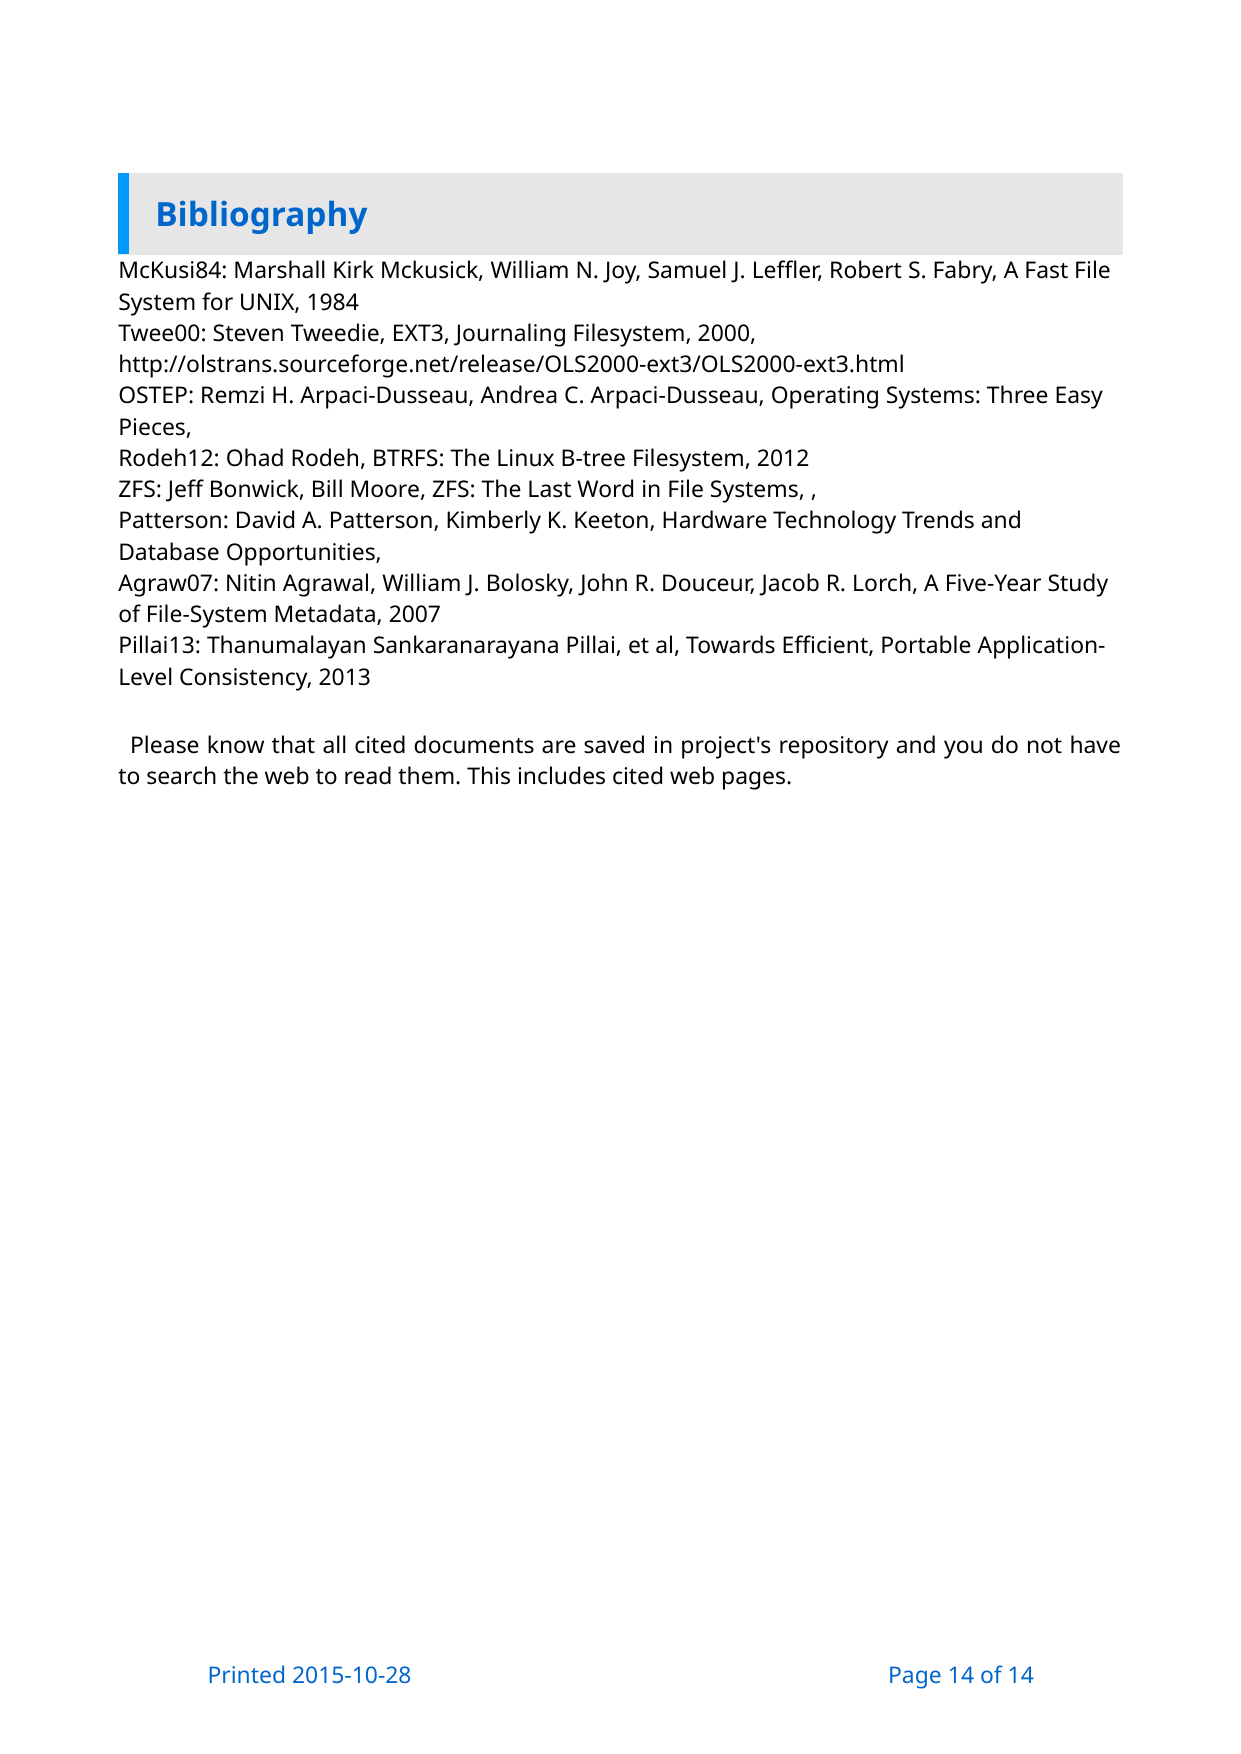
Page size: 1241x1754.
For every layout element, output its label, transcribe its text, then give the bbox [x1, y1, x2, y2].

text Pillai13: Thanumalayan Sankaranarayana Pillai, et al, Towards Efficient, Portable Application-Level Consistency, 2013 [118, 629, 1122, 692]
text Rodeh12: Ohad Rodeh, BTRFS: The Linux B-tree Filesystem, 2012 [118, 442, 1122, 473]
text Twee00: Steven Tweedie, EXT3, Journaling Filesystem, 2000, http://olstrans.sourceforge.net/release/OLS2000-ext3/OLS2000-ext3.html [118, 317, 1122, 379]
text Please know that all cited documents are saved in project's repository and you do not have to search the web to read them. This includes cited web pages. [118, 729, 1122, 791]
text ZFS: Jeff Bonwick, Bill Moore, ZFS: The Last Word in File Systems, , [118, 473, 1122, 504]
text OSTEP: Remzi H. Arpaci-Dusseau, Andrea C. Arpaci-Dusseau, Operating Systems: Three Easy Pieces, [118, 379, 1122, 442]
text Agraw07: Nitin Agrawal, William J. Bolosky, John R. Douceur, Jacob R. Lorch, A Five-Year Study of File-System Metadata, 2007 [118, 567, 1122, 629]
subtitle Bibliography [129, 174, 1122, 254]
text McKusi84: Marshall Kirk Mckusick, William N. Joy, Samuel J. Leffler, Robert S. Fabry, A Fast File System for UNIX, 1984 [118, 255, 1122, 317]
text Patterson: David A. Patterson, Kimberly K. Keeton, Hardware Technology Trends and Database Opportunities, [118, 504, 1122, 567]
